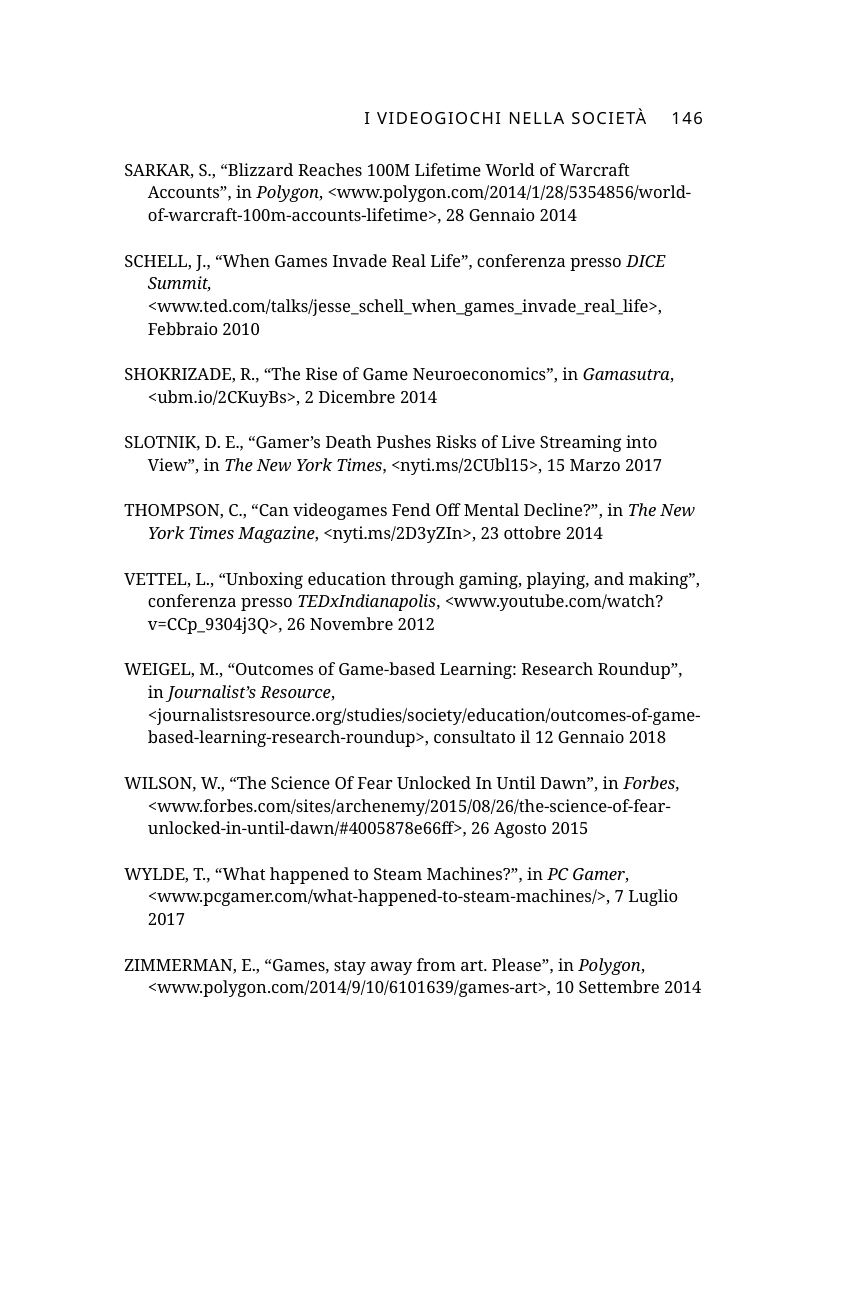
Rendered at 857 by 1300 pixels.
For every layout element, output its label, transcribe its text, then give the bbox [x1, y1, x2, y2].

text SLOTNIK, D. E., “Gamer’s Death Pushes Risks of Live Streaming into View”, in The New York Times, <nyti.ms/2CUbl15>, 15 Marzo 2017 [124, 431, 703, 476]
text ZIMMERMAN, E., “Games, stay away from art. Please”, in Polygon, <www.polygon.com/2014/9/10/6101639/games-art>, 10 Settembre 2014 [124, 953, 703, 999]
text WEIGEL, M., “Outcomes of Game-based Learning: Research Roundup”, in Journalist’s Resource, <journalistsresource.org/studies/society/education/outcomes-of-game-based-learning-research-roundup>, consultato il 12 Gennaio 2018 [124, 658, 703, 749]
text THOMPSON, C., “Can videogames Fend Off Mental Decline?”, in The New York Times Magazine, <nyti.ms/2D3yZIn>, 23 ottobre 2014 [124, 499, 703, 544]
text SARKAR, S., “Blizzard Reaches 100M Lifetime World of Warcraft Accounts”, in Polygon, <www.polygon.com/2014/1/28/5354856/world-of-warcraft-100m-accounts-lifetime>, 28 Gennaio 2014 [124, 158, 703, 227]
text WYLDE, T., “What happened to Steam Machines?”, in PC Gamer, <www.pcgamer.com/what-happened-to-steam-machines/>, 7 Luglio 2017 [124, 862, 703, 931]
text VETTEL, L., “Unboxing education through gaming, playing, and making”, conferenza presso TEDxIndianapolis, <www.youtube.com/watch?v=CCp_9304j3Q>, 26 Novembre 2012 [124, 567, 703, 635]
text SCHELL, J., “When Games Invade Real Life”, conferenza presso DICE Summit, <www.ted.com/talks/jesse_schell_when_games_invade_real_life>, Febbraio 2010 [124, 249, 703, 340]
text WILSON, W., “The Science Of Fear Unlocked In Until Dawn”, in Forbes, <www.forbes.com/sites/archenemy/2015/08/26/the-science-of-fear-unlocked-in-until-dawn/#4005878e66ff>, 26 Agosto 2015 [124, 772, 703, 840]
text SHOKRIZADE, R., “The Rise of Game Neuroeconomics”, in Gamasutra, <ubm.io/2CKuyBs>, 2 Dicembre 2014 [124, 363, 703, 408]
